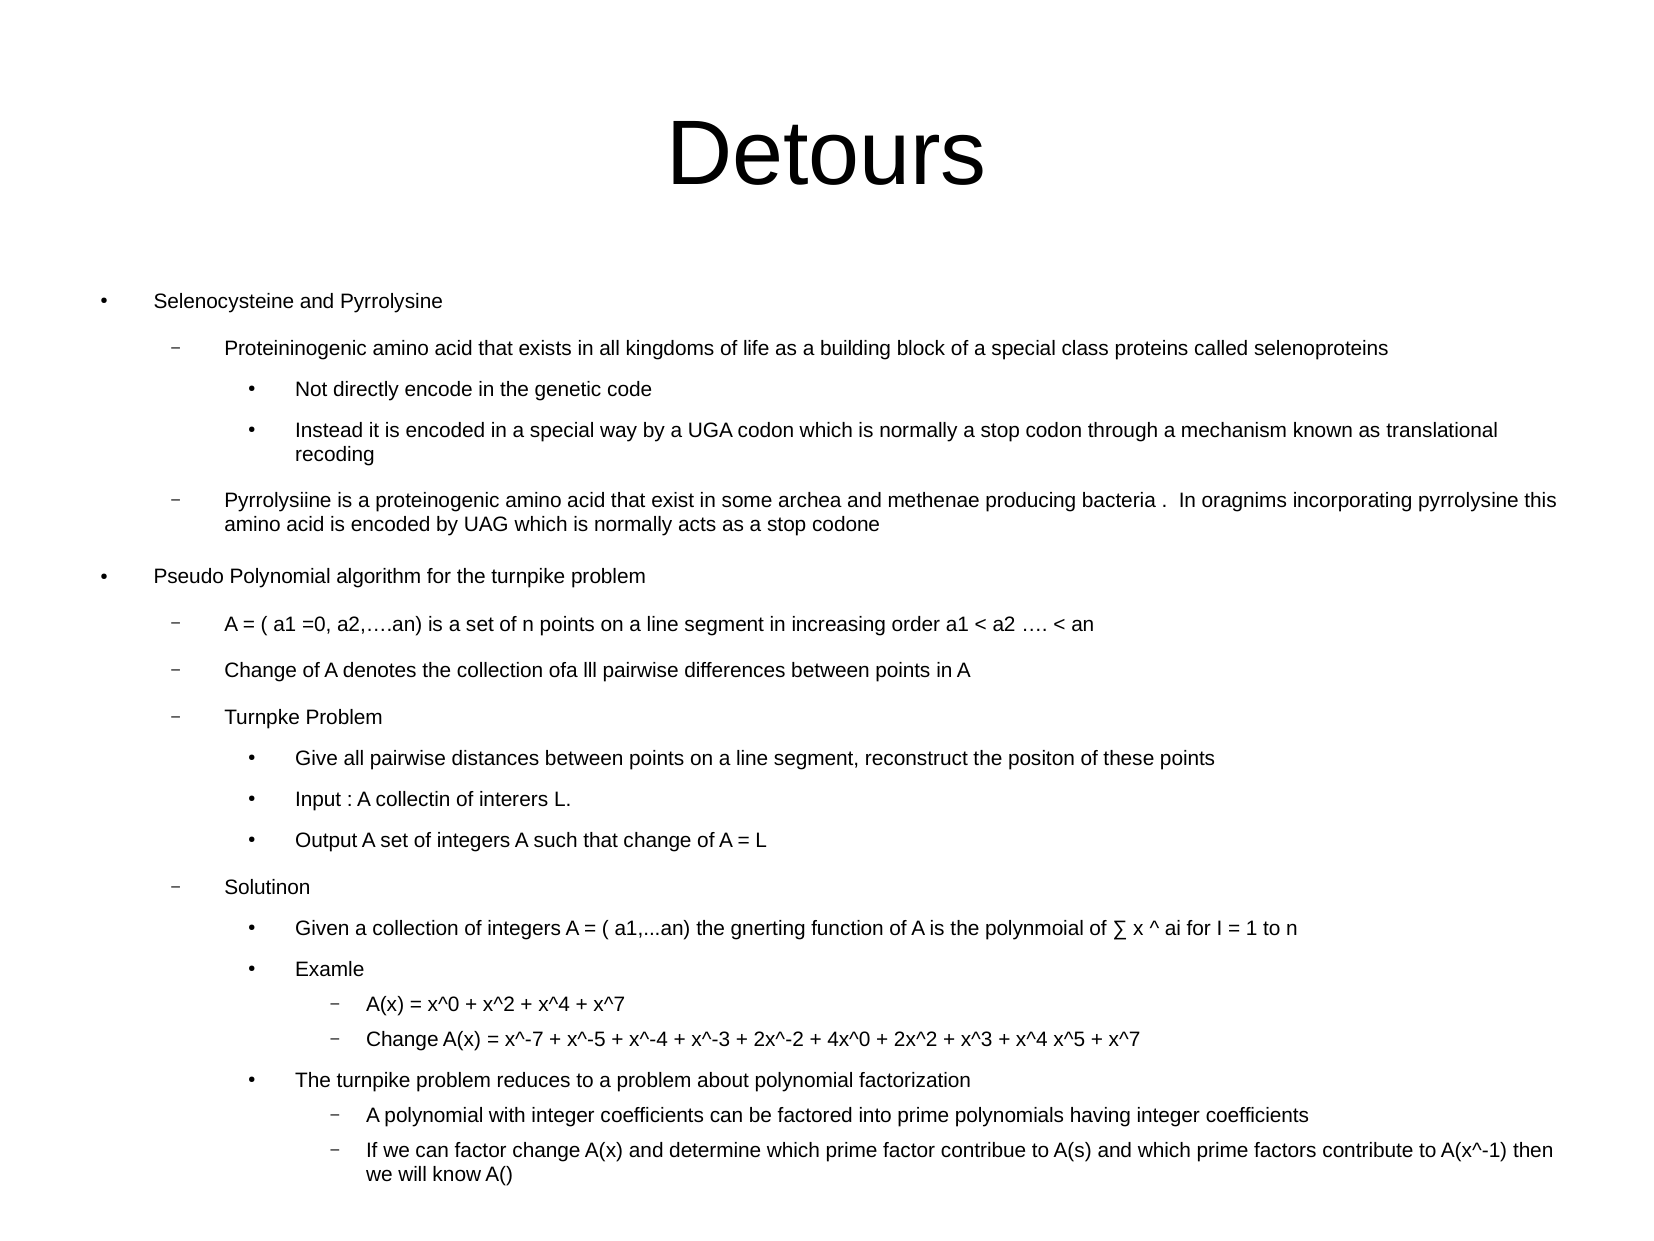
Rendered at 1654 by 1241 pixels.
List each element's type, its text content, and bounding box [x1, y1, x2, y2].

list Selenocysteine and Pyrrolysine Proteininogenic amino acid that exists in all kingdoms of life as a building block of a special class proteins called selenoproteins Not directly encode in the genetic code Instead it is encoded in a special way by a UGA codon which is normally a stop codon through a mechanism known as translational recoding Pyrrolysiine is a proteinogenic amino acid that exist in some archea and methenae producing bacteria . In oragnims incorporating pyrrolysine this amino acid is encoded by UAG which is normally acts as a stop codone Pseudo Polynomial algorithm for the turnpike problem A = ( a1 =0, a2,….an) is a set of n points on a line segment in increasing order a1 < a2 …. < an Change of A denotes the collection ofa lll pairwise differences between points in A Turnpke Problem Give all pairwise distances between points on a line segment, reconstruct the positon of these points Input : A collectin of interers L. Output A set of integers A such that change of A = L Solutinon Given a collection of integers A = ( a1,...an) the gnerting function of A is the polynmoial of ∑ x ^ ai for I = 1 to n Examle A(x) = x^0 + x^2 + x^4 + x^7 Change A(x) = x^-7 + x^-5 + x^-4 + x^-3 + 2x^-2 + 4x^0 + 2x^2 + x^3 + x^4 x^5 + x^7 The turnpike problem reduces to a problem about polynomial factorization A polynomial with integer coefficients can be factored into prime polynomials having integer coefficients If we can factor change A(x) and determine which prime factor contribue to A(s) and which prime factors contribute to A(x^-1) then we will know A() [82, 290, 1571, 1229]
title Detours [82, 49, 1571, 257]
